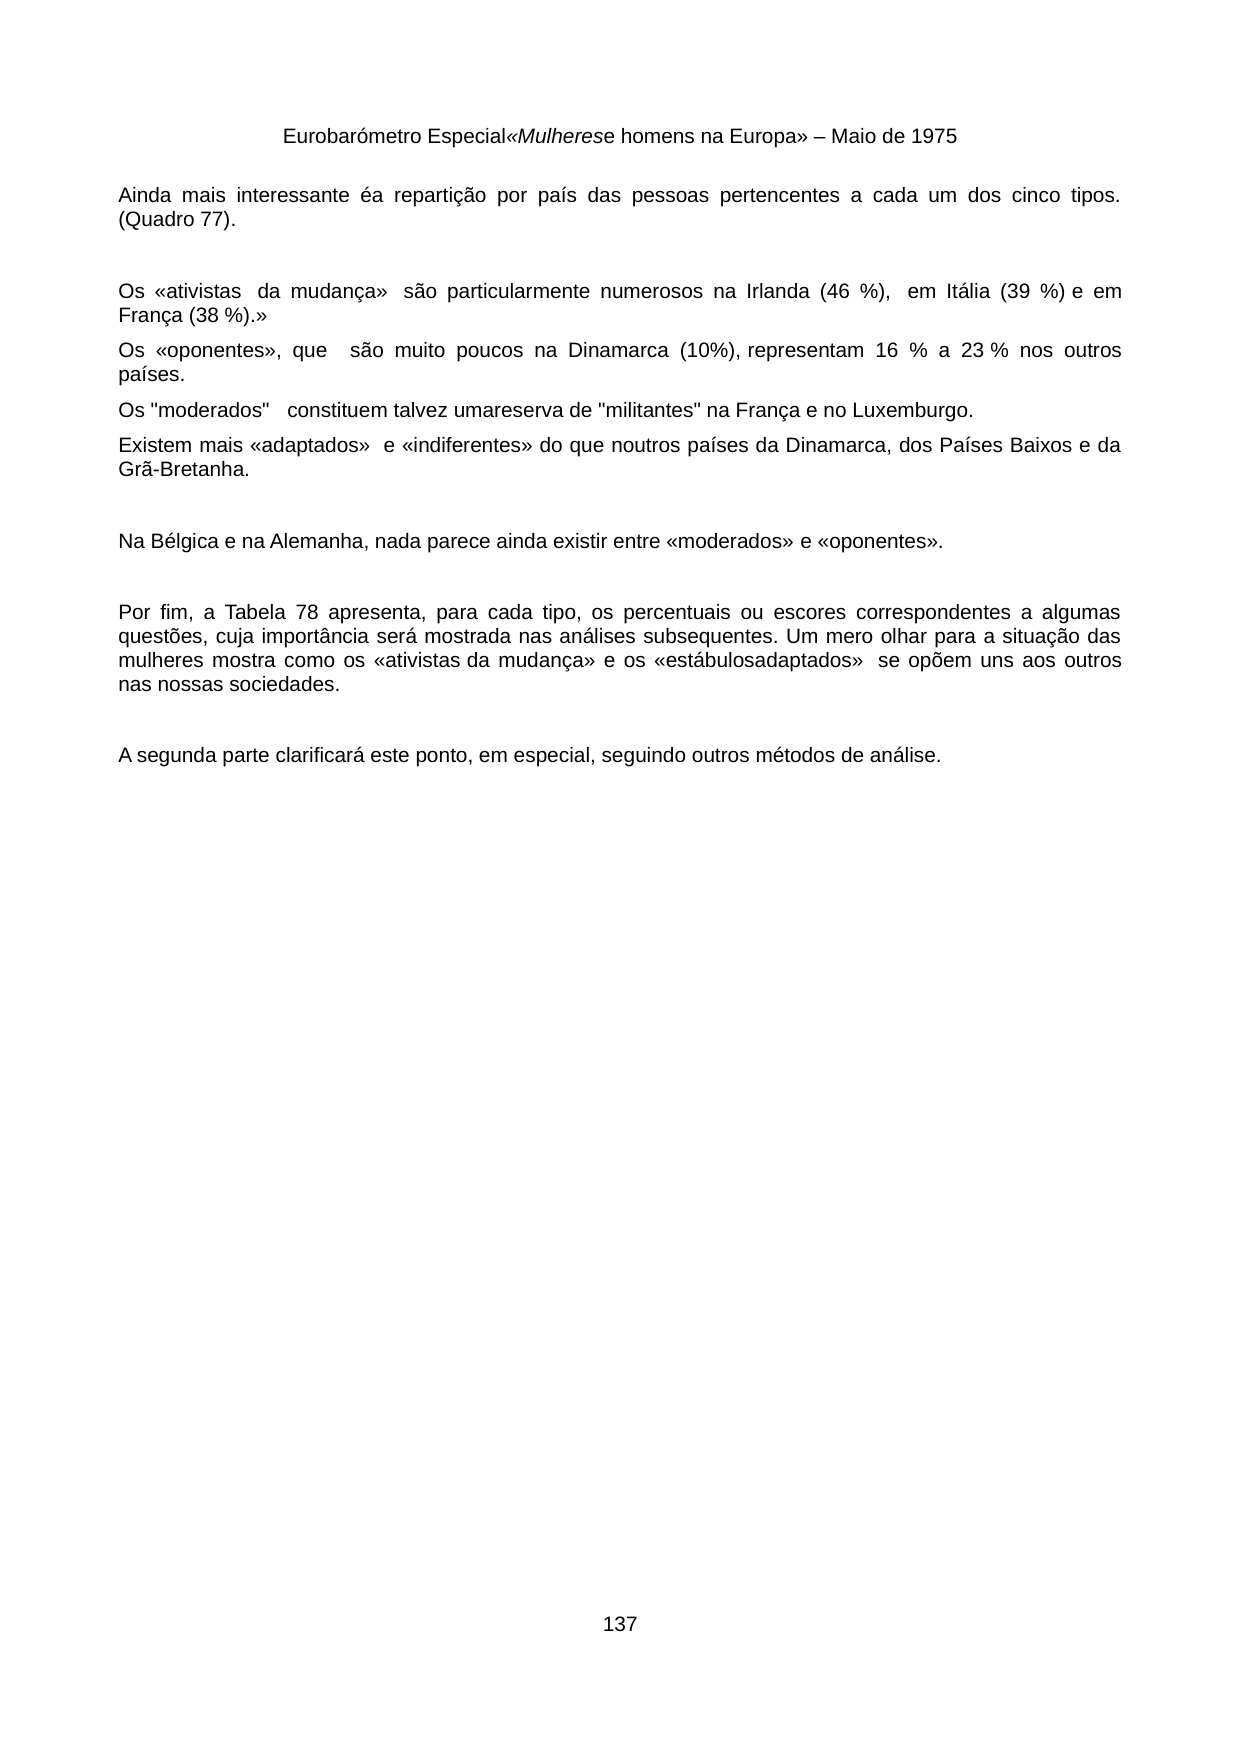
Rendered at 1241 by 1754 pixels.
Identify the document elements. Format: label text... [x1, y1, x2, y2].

text A segunda parte clarificará este ponto, em especial, seguindo outros métodos de análise. [118, 743, 1122, 767]
text Os «ativistas da mudança» são particularmente numerosos na Irlanda (46 %), em Itália (39 %) e em França (38 %).» [118, 278, 1122, 326]
text Os "moderados" constituem talvez umareserva de "militantes" na França e no Luxemburgo. [118, 398, 1122, 422]
text Por fim, a Tabela 78 apresenta, para cada tipo, os percentuais ou escores correspondentes a algumas questões, cuja importância será mostrada nas análises subsequentes. Um mero olhar para a situação das mulheres mostra como os «ativistas da mudança» e os «estábulosadaptados» se opõem uns aos outros nas nossas sociedades. [118, 600, 1122, 696]
text Os «oponentes», que são muito poucos na Dinamarca (10%), representam 16 % a 23 % nos outros países. [118, 338, 1122, 386]
text Existem mais «adaptados» e «indiferentes» do que noutros países da Dinamarca, dos Países Baixos e da Grã-Bretanha. [118, 433, 1122, 481]
text Na Bélgica e na Alemanha, nada parece ainda existir entre «moderados» e «oponentes». [118, 528, 1122, 552]
text Ainda mais interessante éa repartição por país das pessoas pertencentes a cada um dos cinco tipos. (Quadro 77). [118, 183, 1122, 231]
